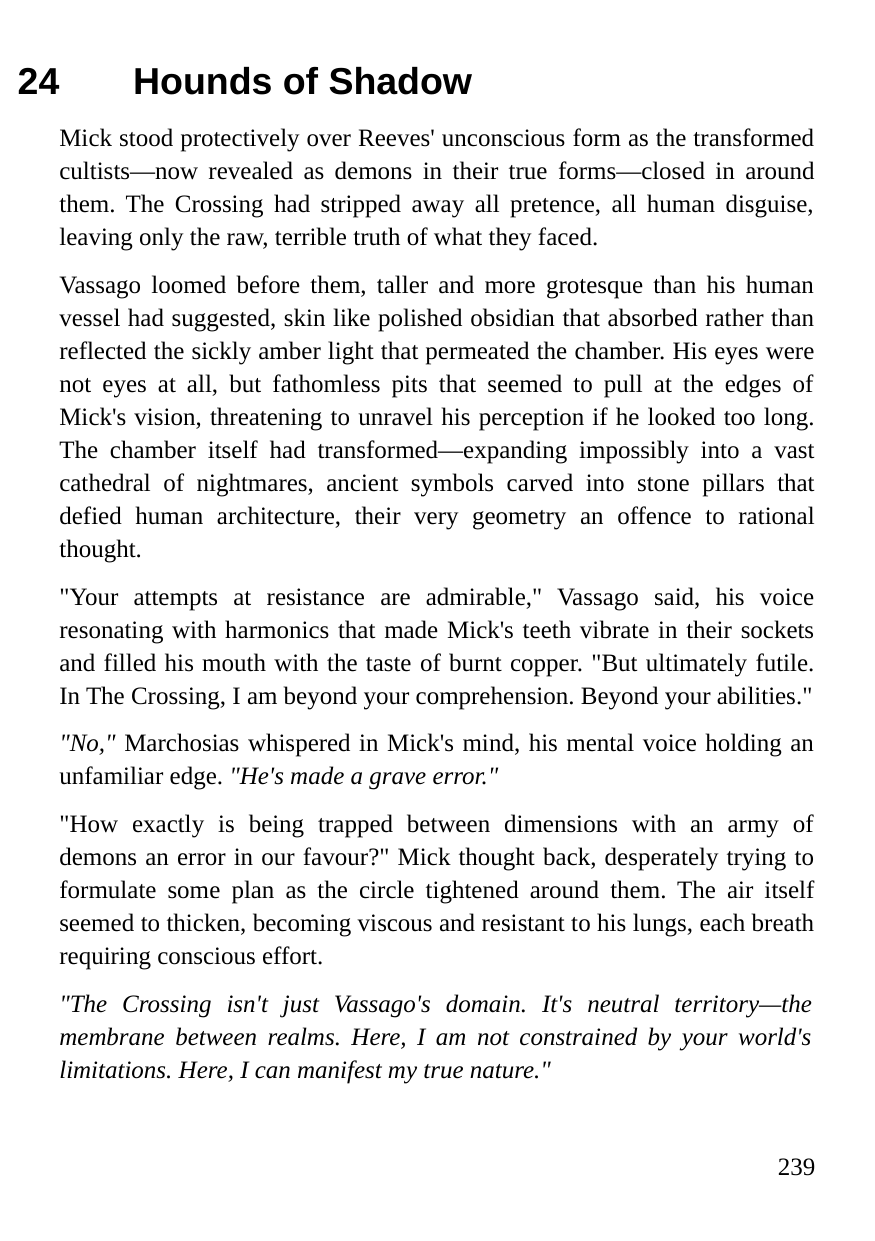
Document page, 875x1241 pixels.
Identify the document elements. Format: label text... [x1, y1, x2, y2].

text "No," Marchosias whispered in Mick's mind, his mental voice holding an unfamiliar edge. "He's made a grave error." [59, 728, 815, 790]
subtitle Hounds of Shadow [59, 59, 815, 102]
text Vassago loomed before them, taller and more grotesque than his human vessel had suggested, skin like polished obsidian that absorbed rather than reflected the sickly amber light that permeated the chamber. His eyes were not eyes at all, but fathomless pits that seemed to pull at the edges of Mick's vision, threatening to unravel his perception if he looked too long. The chamber itself had transformed—expanding impossibly into a vast cathedral of nightmares, ancient symbols carved into stone pillars that defied human architecture, their very geometry an offence to rational thought. [59, 270, 815, 563]
text "The Crossing isn't just Vassago's domain. It's neutral territory—the membrane between realms. Here, I am not constrained by your world's limitations. Here, I can manifest my true nature." [59, 989, 815, 1083]
text Mick stood protectively over Reeves' unconscious form as the transformed cultists—now revealed as demons in their true forms—closed in around them. The Crossing had stripped away all pretence, all human disguise, leaving only the raw, terrible truth of what they faced. [59, 123, 815, 251]
text "How exactly is being trapped between dimensions with an army of demons an error in our favour?" Mick thought back, desperately trying to formulate some plan as the circle tightened around them. The air itself seemed to thicken, becoming viscous and resistant to his lungs, each breath requiring conscious effort. [59, 809, 815, 970]
text "Your attempts at resistance are admirable," Vassago said, his voice resonating with harmonics that made Mick's teeth vibrate in their sockets and filled his mouth with the taste of burnt copper. "But ultimately futile. In The Crossing, I am beyond your comprehension. Beyond your abilities." [59, 582, 815, 709]
